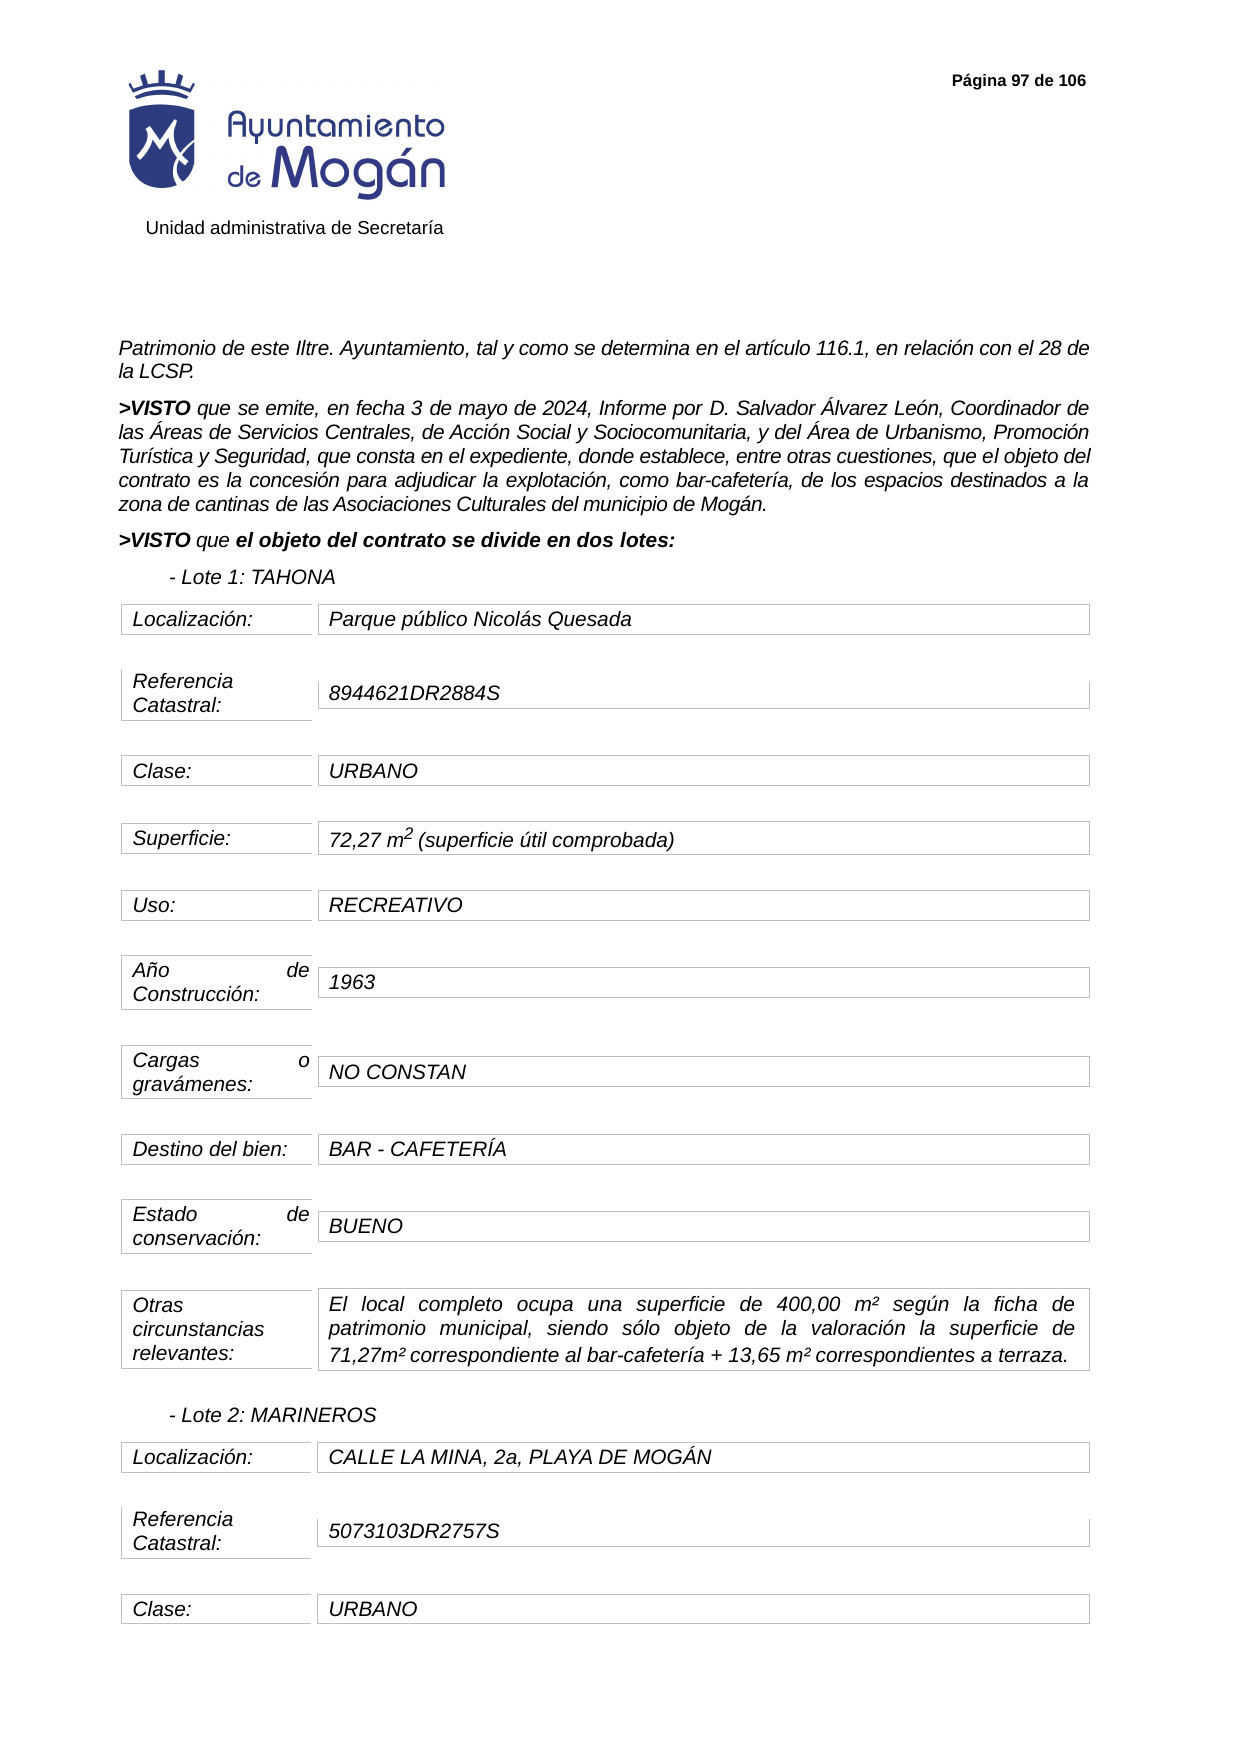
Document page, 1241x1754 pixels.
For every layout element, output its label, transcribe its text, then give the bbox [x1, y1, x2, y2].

table_header Parque público Nicolás Quesada [315, 601, 1092, 666]
table_cell 5073103DR2757S [314, 1504, 1092, 1591]
table_cell RECREATIVO [315, 887, 1092, 952]
table_cell Uso: [118, 887, 314, 952]
table_cell Año de Construcción: [118, 952, 314, 1042]
table_cell URBANO [314, 1591, 1092, 1656]
table_cell Referencia Catastral: [118, 666, 314, 752]
text - Lote 1: TAHONA [118, 564, 1086, 588]
table_cell 8944621DR2884S [315, 666, 1092, 752]
table_cell 1963 [315, 952, 1092, 1042]
picture [128, 70, 445, 206]
table_header Localización: [118, 601, 314, 666]
table_cell BUENO [315, 1196, 1092, 1285]
table_cell Clase: [118, 753, 314, 818]
table_cell Otras circunstancias relevantes: [118, 1285, 314, 1402]
table_cell 72,27 m2 (superficie útil comprobada) [315, 818, 1092, 887]
text Patrimonio de este Iltre. Ayuntamiento, tal y como se determina en el artículo 116.1, en relación con el 28 de la LCSP. [118, 335, 1092, 383]
table_cell Superficie: [118, 818, 314, 887]
text >VISTO que el objeto del contrato se divide en dos lotes: [118, 528, 1092, 552]
table_cell Clase: [118, 1591, 314, 1656]
table_cell Referencia Catastral: [118, 1504, 314, 1591]
text - Lote 2: MARINEROS [118, 1402, 1086, 1426]
table_cell Cargas o gravámenes: [118, 1042, 314, 1131]
table_cell NO CONSTAN [315, 1042, 1092, 1131]
table_cell Destino del bien: [118, 1131, 314, 1196]
table_header CALLE LA MINA, 2a, PLAYA DE MOGÁN [314, 1439, 1092, 1504]
text >VISTO que se emite, en fecha 3 de mayo de 2024, Informe por D. Salvador Álvarez León, Coordinador de las Áreas de Servicios Centrales, de Acción Social y Sociocomunitaria, y del Área de Urbanismo, Promoción Turística y Seguridad, que consta en el expediente, donde establece, entre otras cuestiones, que el objeto del contrato es la concesión para adjudicar la explotación, como bar-cafetería, de los espacios destinados a la zona de cantinas de las Asociaciones Culturales del municipio de Mogán. [118, 396, 1092, 516]
table_cell Estado de conservación: [118, 1196, 314, 1285]
table_cell URBANO [315, 753, 1092, 818]
table_header Localización: [118, 1439, 314, 1504]
table_cell BAR - CAFETERÍA [315, 1131, 1092, 1196]
table_cell El local completo ocupa una superficie de 400,00 m² según la ficha de patrimonio municipal, siendo sólo objeto de la valoración la superficie de 71,27m² correspondiente al bar-cafetería + 13,65 m² correspondientes a terraza. [315, 1285, 1092, 1402]
